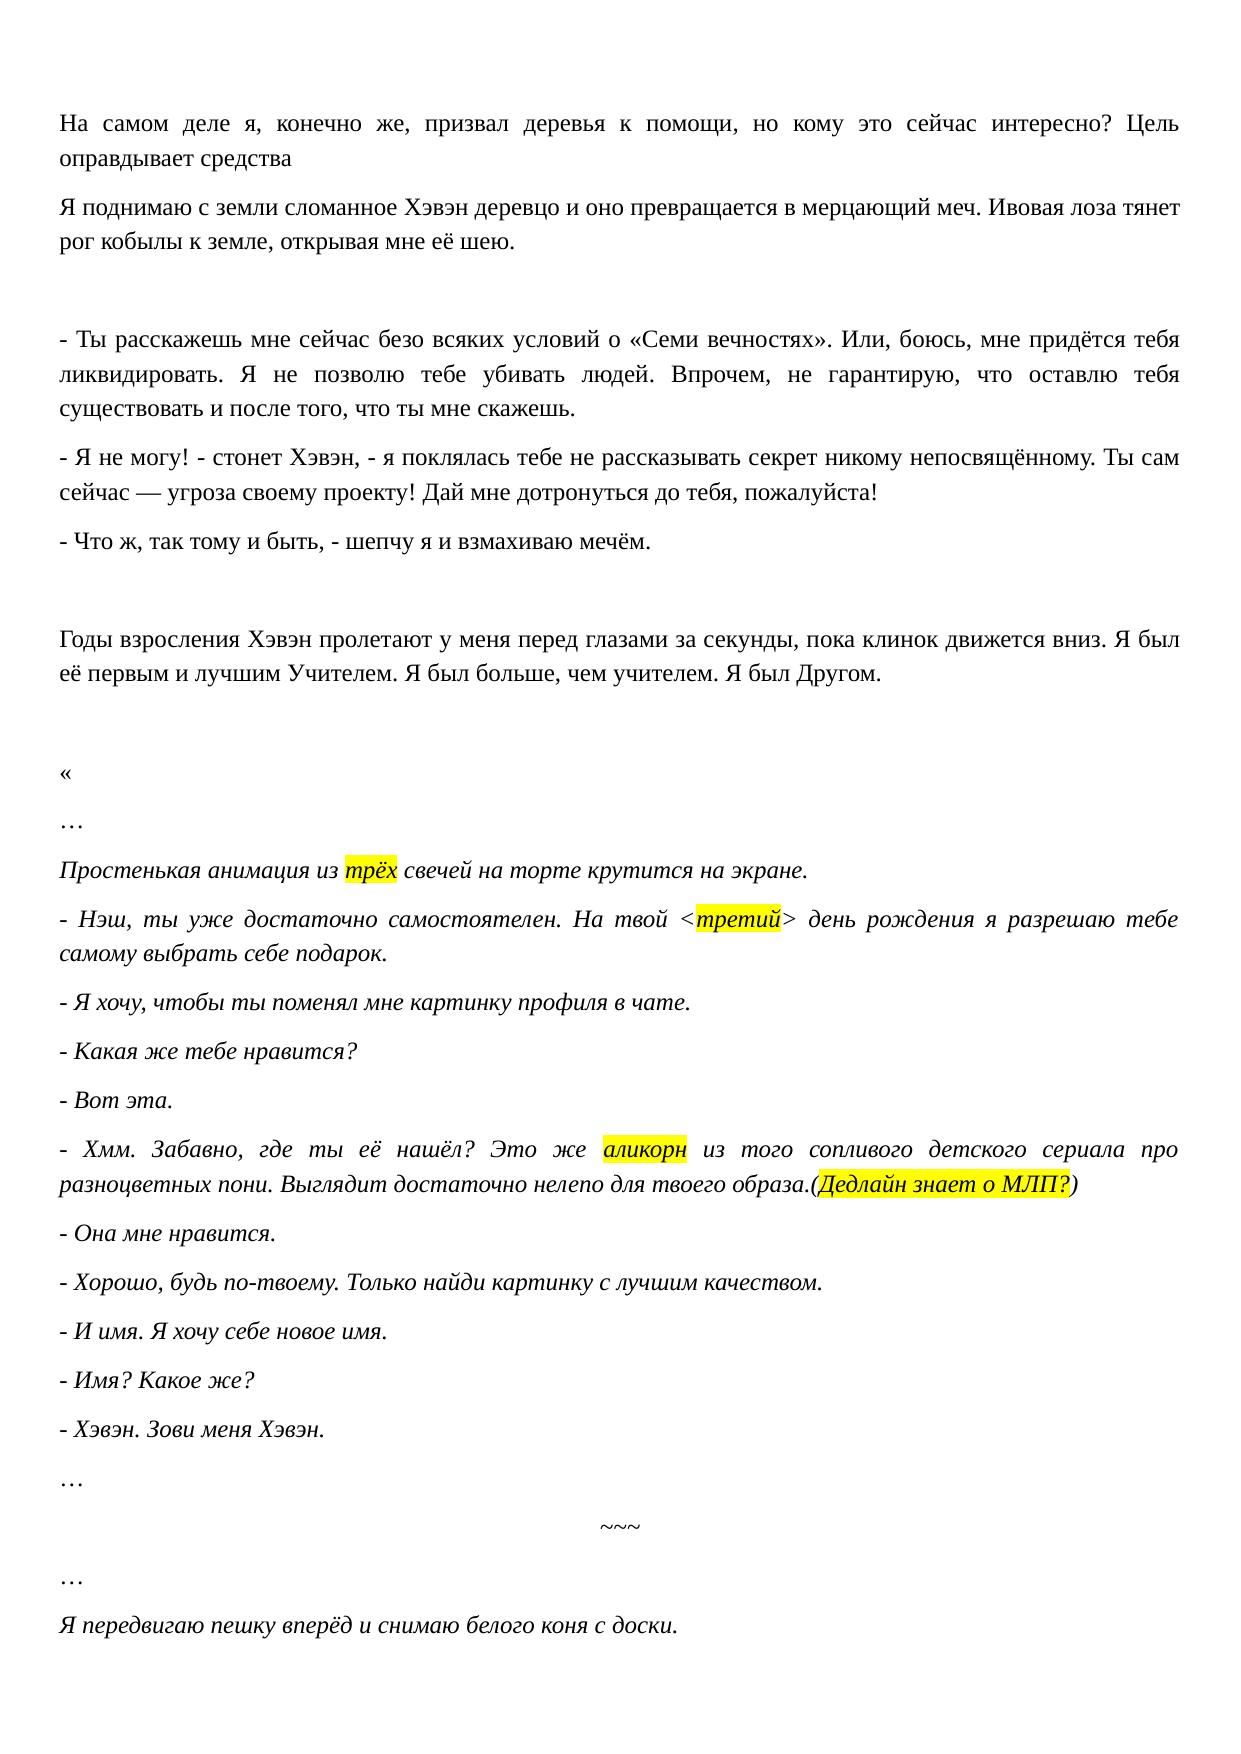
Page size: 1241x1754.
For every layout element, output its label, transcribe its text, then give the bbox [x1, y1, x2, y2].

text Я передвигаю пешку вперёд и снимаю белого коня с доски. [59, 1611, 1181, 1639]
text Я поднимаю с земли сломанное Хэвэн деревцо и оно превращается в мерцающий меч. Ивовая лоза тянет рог кобылы к земле, открывая мне её шею. [59, 192, 1181, 255]
text Годы взросления Хэвэн пролетают у меня перед глазами за секунды, пока клинок движется вниз. Я был её первым и лучшим Учителем. Я был больше, чем учителем. Я был Другом. [59, 624, 1181, 687]
text - Хорошо, будь по-твоему. Только найди картинку с лучшим качеством. [59, 1267, 1181, 1296]
text - Хэвэн. Зови меня Хэвэн. [59, 1414, 1181, 1443]
text - Вот эта. [59, 1085, 1181, 1114]
text … [59, 1463, 1181, 1492]
text На самом деле я, конечно же, призвал деревья к помощи, но кому это сейчас интересно? Цель оправдывает средства [59, 108, 1181, 171]
text - Ты расскажешь мне сейчас безо всяких условий о «Семи вечностях». Или, боюсь, мне придётся тебя ликвидировать. Я не позволю тебе убивать людей. Впрочем, не гарантирую, что оставлю тебя существовать и после того, что ты мне скажешь. [59, 324, 1181, 422]
text - Нэш, ты уже достаточно самостоятелен. На твой <третий> день рождения я разрешаю тебе самому выбрать себе подарок. [59, 904, 1181, 967]
text Простенькая анимация из трёх свечей на торте крутится на экране. [59, 855, 1181, 883]
text - Что ж, так тому и быть, - шепчу я и взмахиваю мечём. [59, 526, 1181, 554]
text - Она мне нравится. [59, 1218, 1181, 1247]
text … [59, 1561, 1181, 1590]
text ~~~ [59, 1512, 1181, 1541]
text … [59, 806, 1181, 834]
text - Я не могу! - стонет Хэвэн, - я поклялась тебе не рассказывать секрет никому непосвящённому. Ты сам сейчас — угроза своему проекту! Дай мне дотронуться до тебя, пожалуйста! [59, 442, 1181, 506]
text - И имя. Я хочу себе новое имя. [59, 1316, 1181, 1345]
text - Хмм. Забавно, где ты её нашёл? Это же аликорн из того сопливого детского сериала про разноцветных пони. Выглядит достаточно нелепо для твоего образа.(Дедлайн знает о МЛП?) [59, 1134, 1181, 1198]
text « [59, 757, 1181, 785]
text - Имя? Какое же? [59, 1365, 1181, 1394]
text - Я хочу, чтобы ты поменял мне картинку профиля в чате. [59, 987, 1181, 1016]
text - Какая же тебе нравится? [59, 1036, 1181, 1065]
